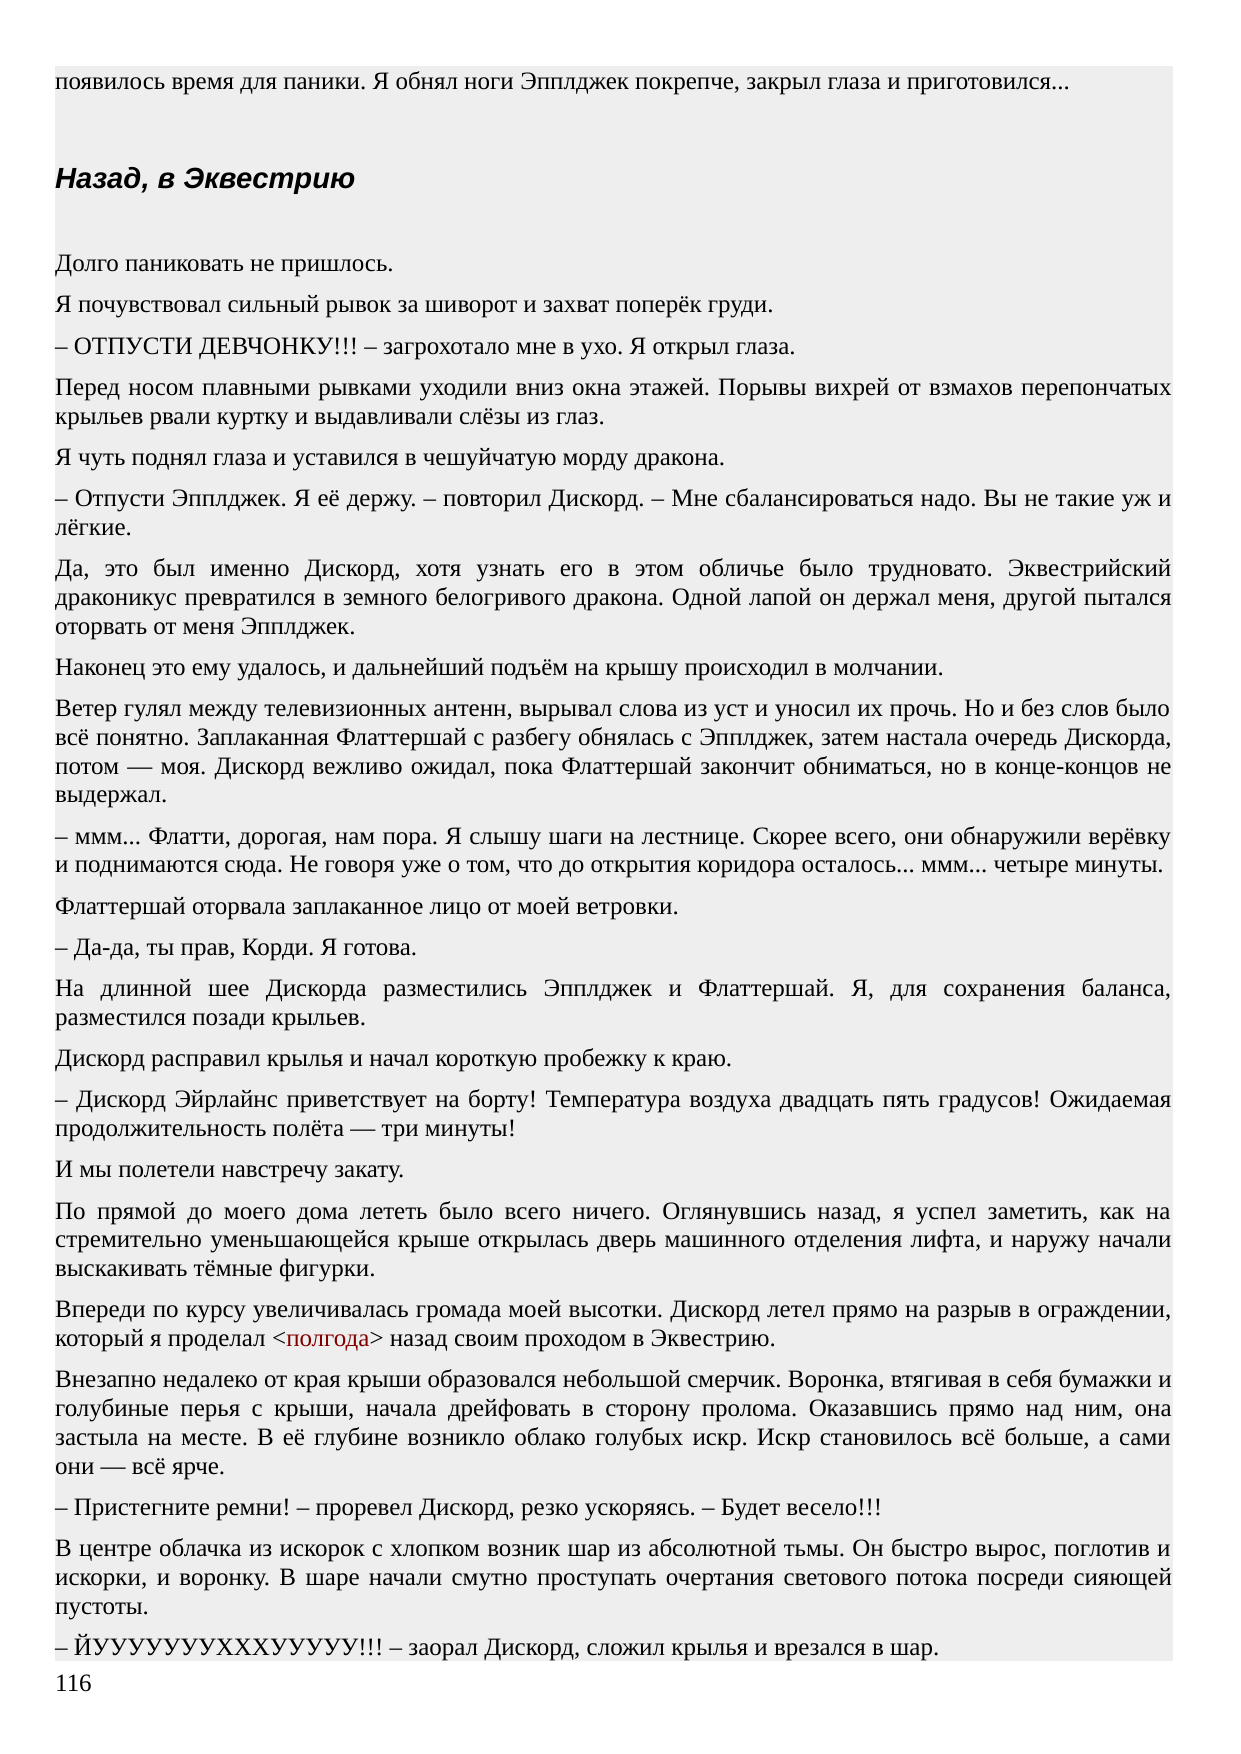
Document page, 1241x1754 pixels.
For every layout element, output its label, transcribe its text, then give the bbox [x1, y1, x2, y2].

text На длинной шее Дискорда разместились Эпплджек и Флаттершай. Я, для сохранения баланса, разместился позади крыльев. [55, 973, 1173, 1031]
text Внезапно недалеко от края крыши образовался небольшой смерчик. Воронка, втягивая в себя бумажки и голубиные перья с крыши, начала дрейфовать в сторону пролома. Оказавшись прямо над ним, она застыла на месте. В её глубине возникло облако голубых искр. Искр становилось всё больше, а сами они — всё ярче. [55, 1364, 1173, 1479]
text Ветер гулял между телевизионных антенн, вырывал слова из уст и уносил их прочь. Но и без слов было всё понятно. Заплаканная Флаттершай с разбегу обнялась с Эпплджек, затем настала очередь Дискорда, потом — моя. Дискорд вежливо ожидал, пока Флаттершай закончит обниматься, но в конце-концов не выдержал. [55, 693, 1173, 808]
text Я чуть поднял глаза и уставился в чешуйчатую морду дракона. [55, 442, 1173, 471]
subtitle Назад, в Эквестрию [55, 161, 1173, 194]
text – Отпусти Эпплджек. Я её держу. – повторил Дискорд. – Мне сбалансироваться надо. Вы не такие уж и лёгкие. [55, 483, 1173, 541]
text Долго паниковать не пришлось. [55, 248, 1173, 277]
text – Дискорд Эйрлайнс приветствует на борту! Температура воздуха двадцать пять градусов! Ожидаемая продолжительность полёта — три минуты! [55, 1084, 1173, 1142]
text Да, это был именно Дискорд, хотя узнать его в этом обличье было трудновато. Эквестрийский драконикус превратился в земного белогривого дракона. Одной лапой он держал меня, другой пытался оторвать от меня Эпплджек. [55, 553, 1173, 639]
text И мы полетели навстречу закату. [55, 1154, 1173, 1183]
text По прямой до моего дома лететь было всего ничего. Оглянувшись назад, я успел заметить, как на стремительно уменьшающейся крыше открылась дверь машинного отделения лифта, и наружу начали выскакивать тёмные фигурки. [55, 1196, 1173, 1282]
text – Пристегните ремни! – проревел Дискорд, резко ускоряясь. – Будет весело!!! [55, 1492, 1173, 1521]
text В центре облачка из искорок с хлопком возник шар из абсолютной тьмы. Он быстро вырос, поглотив и искорки, и воронку. В шаре начали смутно проступать очертания светового потока посреди сияющей пустоты. [55, 1533, 1173, 1619]
text Я почувствовал сильный рывок за шиворот и захват поперёк груди. [55, 289, 1173, 318]
text Наконец это ему удалось, и дальнейший подъём на крышу происходил в молчании. [55, 652, 1173, 681]
text Дискорд расправил крылья и начал короткую пробежку к краю. [55, 1043, 1173, 1072]
text Флаттершай оторвала заплаканное лицо от моей ветровки. [55, 891, 1173, 919]
text – ОТПУСТИ ДЕВЧОНКУ!!! – загрохотало мне в ухо. Я открыл глаза. [55, 331, 1173, 359]
text Перед носом плавными рывками уходили вниз окна этажей. Порывы вихрей от взмахов перепончатых крыльев рвали куртку и выдавливали слёзы из глаз. [55, 372, 1173, 429]
text – ЙУУУУУУУХХХУУУУУ!!! – заорал Дискорд, сложил крылья и врезался в шар. [55, 1632, 1173, 1661]
text появилось время для паники. Я обнял ноги Эпплджек покрепче, закрыл глаза и приготовился... [55, 66, 1173, 95]
text – ммм... Флатти, дорогая, нам пора. Я слышу шаги на лестнице. Скорее всего, они обнаружили верёвку и поднимаются сюда. Не говоря уже о том, что до открытия коридора осталось... ммм... четыре минуты. [55, 821, 1173, 878]
text Впереди по курсу увеличивалась громада моей высотки. Дискорд летел прямо на разрыв в ограждении, который я проделал <полгода> назад своим проходом в Эквестрию. [55, 1294, 1173, 1352]
text – Да-да, ты прав, Корди. Я готова. [55, 932, 1173, 961]
